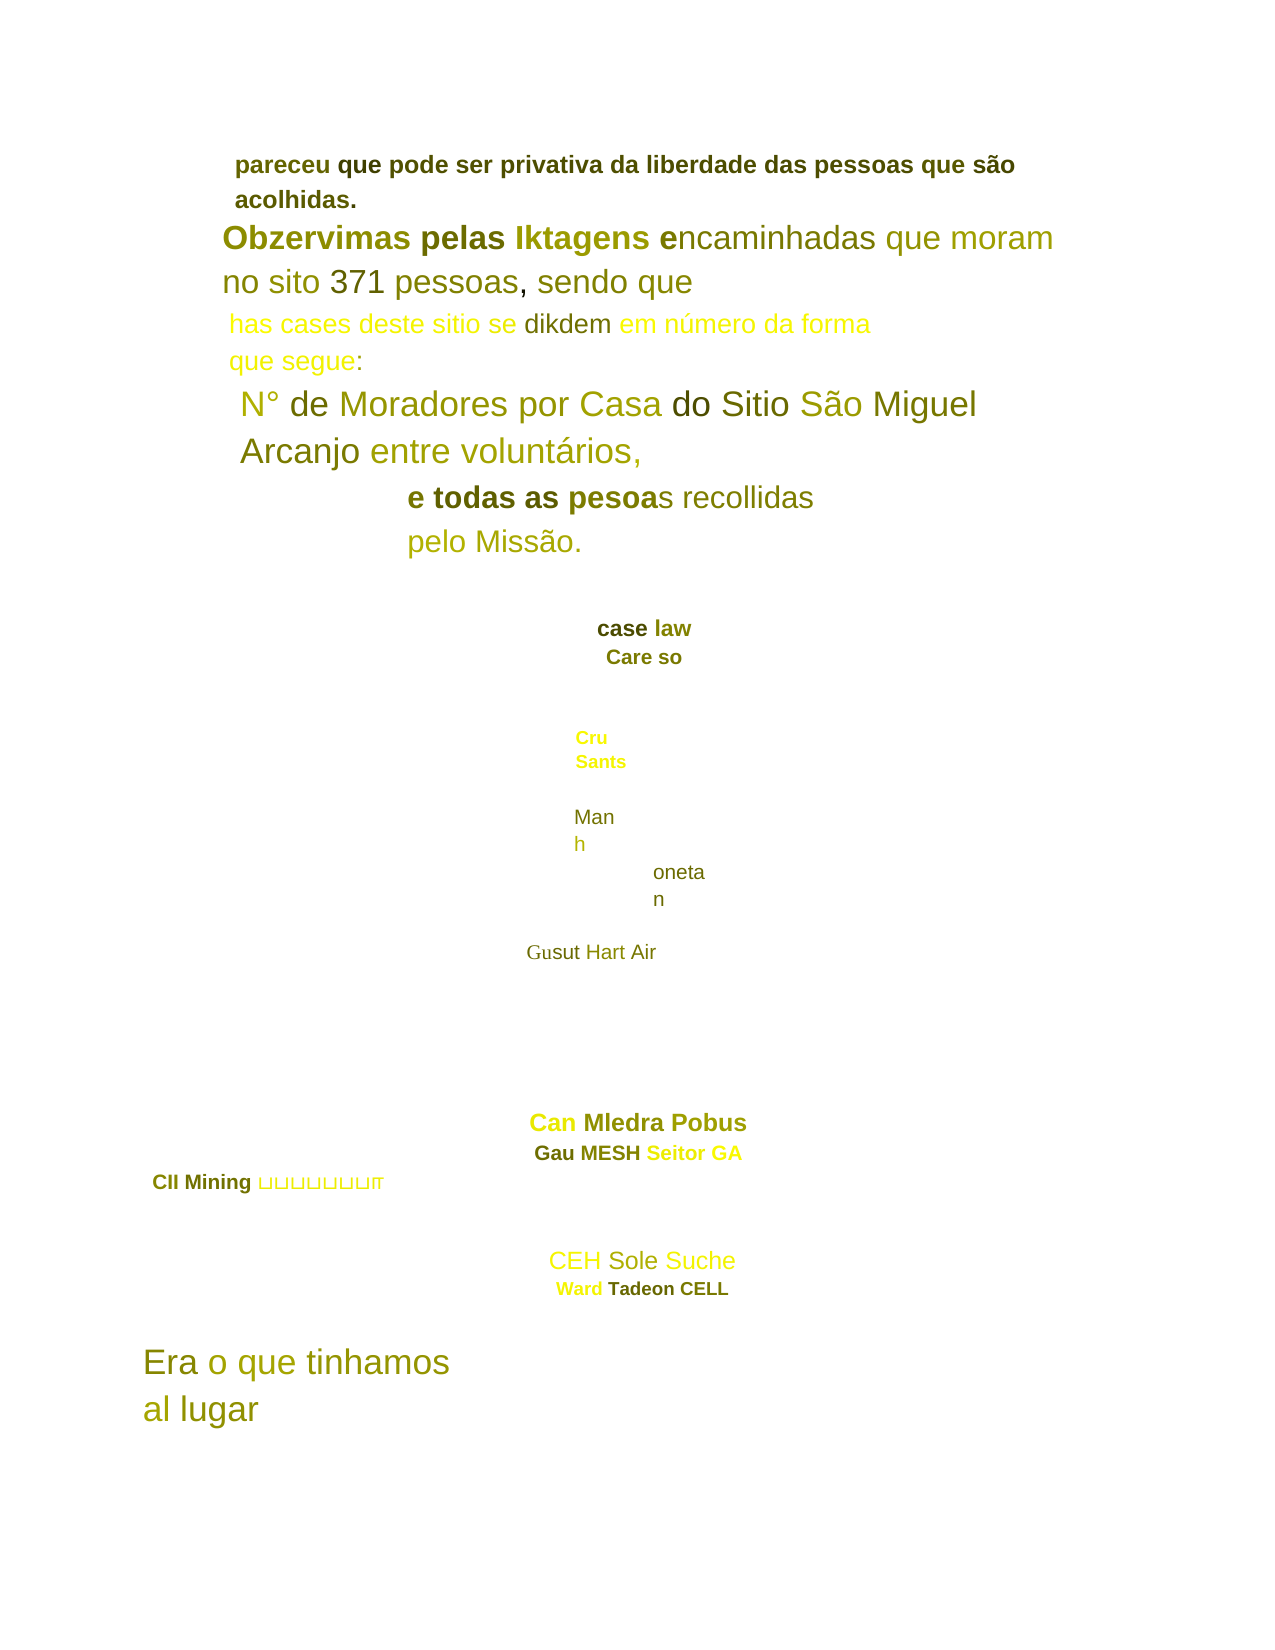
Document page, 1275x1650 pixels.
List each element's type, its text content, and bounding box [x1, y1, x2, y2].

text CEH Sole Suche Ward Tadeon CELL [536, 1246, 748, 1299]
text case law Care so [576, 615, 712, 669]
text has cases deste sitio se dikdem em número da forma que segue: [229, 308, 877, 376]
text CII Mining பபபபபபபா [152, 1170, 716, 1194]
text Can Mledra Pobus Gau MESH Seitor GA [526, 1108, 751, 1164]
text Gusut Hart Air [526, 940, 741, 964]
text N° de Moradores por Casa do Sitio São Miguel Arcanjo entre voluntários, [240, 383, 999, 471]
text pareceu que pode ser privativa da liberdade das pessoas que são acolhidas. [155, 150, 1123, 214]
text Era o que tinhamos al lugar [143, 1341, 481, 1428]
text onetan [653, 859, 715, 911]
text Cru Sants [575, 726, 662, 773]
text Obzervimas pelas Iktagens encaminhadas que moram no sito 371 pessoas, sendo que [222, 218, 1099, 301]
text Man h [574, 804, 631, 856]
text e todas as pesoas recollidas pelo Missão. [407, 479, 838, 559]
